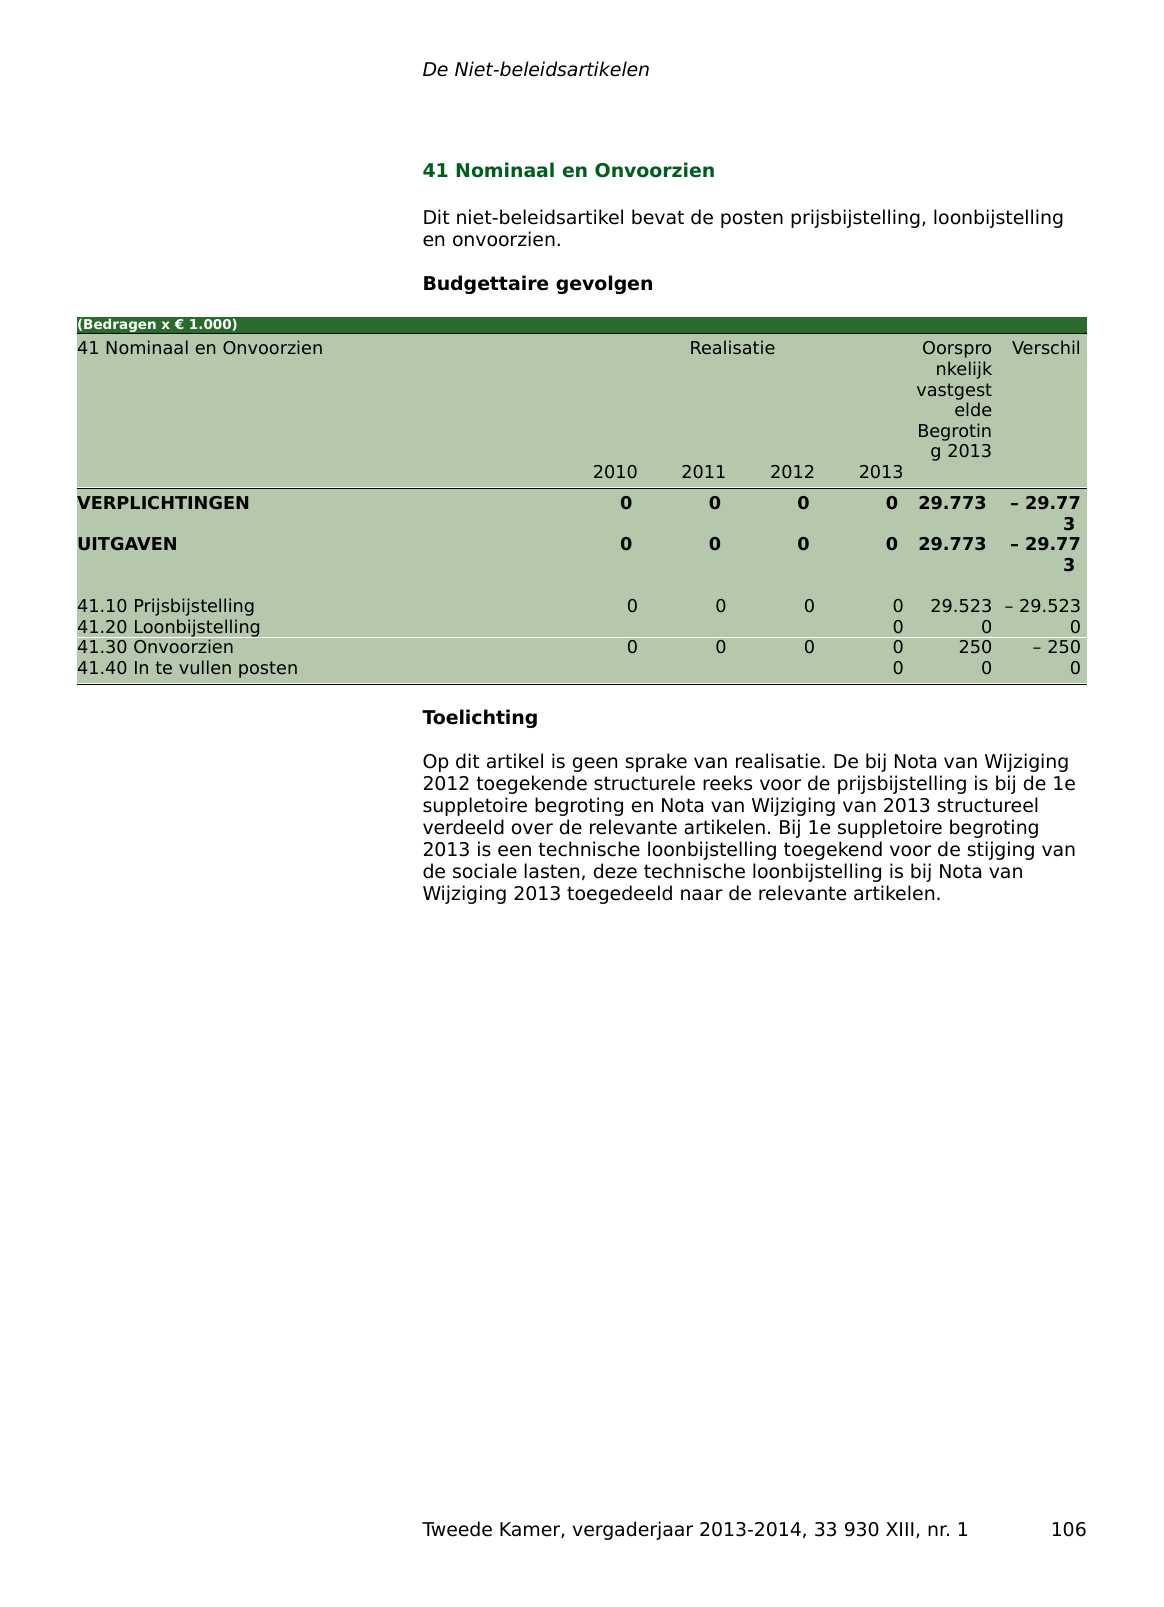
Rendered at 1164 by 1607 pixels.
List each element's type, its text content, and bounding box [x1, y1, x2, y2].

table_cell [732, 617, 821, 637]
table_cell 0 [555, 489, 644, 534]
table_cell 0 [732, 638, 821, 658]
table_cell 0 [821, 658, 909, 683]
table_cell 0 [555, 638, 644, 658]
table_cell [77, 462, 555, 487]
table_cell [77, 576, 555, 596]
table_cell – 29.523 [998, 596, 1087, 617]
table_cell 2012 [732, 462, 821, 487]
table_cell 2011 [644, 462, 732, 487]
table_cell 2010 [555, 462, 644, 487]
table_cell 0 [732, 489, 821, 534]
table_cell 0 [821, 617, 909, 637]
table_cell 29.773 [909, 534, 998, 576]
table_cell [998, 462, 1087, 487]
table_cell 0 [821, 596, 909, 617]
table_cell 0 [821, 489, 909, 534]
table_cell 0 [555, 596, 644, 617]
table_cell [644, 576, 732, 596]
table_cell 0 [821, 638, 909, 658]
table_cell [732, 576, 821, 596]
table_cell 41.30 Onvoorzien [77, 638, 555, 658]
table_cell 0 [644, 596, 732, 617]
table_cell [998, 576, 1087, 596]
table_cell 41.40 In te vullen posten [77, 658, 555, 683]
table_cell 0 [732, 596, 821, 617]
table_cell 0 [732, 534, 821, 576]
table_cell [555, 576, 644, 596]
table_cell VERPLICHTINGEN [77, 489, 555, 534]
table_header (Bedragen x € 1.000) [77, 317, 1087, 333]
table_cell 0 [644, 489, 732, 534]
table_cell 0 [555, 534, 644, 576]
table_cell Realisatie [555, 334, 909, 462]
table_cell [909, 576, 998, 596]
table_cell 0 [821, 534, 909, 576]
subtitle Budgettaire gevolgen [422, 273, 1087, 295]
table_cell UITGAVEN [77, 534, 555, 576]
table_cell 0 [644, 638, 732, 658]
table_cell 250 [909, 638, 998, 658]
table_cell 0 [909, 617, 998, 637]
table_cell 29.773 [909, 489, 998, 534]
table_cell [555, 617, 644, 637]
table_cell 29.523 [909, 596, 998, 617]
table_cell [821, 576, 909, 596]
subtitle 41 Nominaal en Onvoorzien [422, 160, 1087, 182]
table_cell Oorspronkelijk vastgestelde Begroting 2013 [909, 334, 998, 462]
table_cell – 29.773 [998, 489, 1087, 534]
table_cell 0 [998, 658, 1087, 683]
table_cell – 29.773 [998, 534, 1087, 576]
table_cell 0 [998, 617, 1087, 637]
table_cell [644, 617, 732, 637]
table_cell 41.20 Loonbijstelling [77, 617, 555, 637]
table_cell 2013 [821, 462, 909, 487]
text Op dit artikel is geen sprake van realisatie. De bij Nota van Wijziging 2012 toegekende structurele reeks voor de prijsbijstelling is bij de 1e suppletoire begroting en Nota van Wijziging van 2013 structureel verdeeld over de relevante artikelen. Bij 1e suppletoire begroting 2013 is een technische loonbijstelling toegekend voor de stijging van de sociale lasten, deze technische loonbijstelling is bij Nota van Wijziging 2013 toegedeeld naar de relevante artikelen. [422, 751, 1087, 905]
table_cell [909, 462, 998, 487]
table_cell 41.10 Prijsbijstelling [77, 596, 555, 617]
text Dit niet-beleidsartikel bevat de posten prijsbijstelling, loonbijstelling en onvoorzien. [422, 207, 1087, 251]
table_cell 0 [644, 534, 732, 576]
table_cell – 250 [998, 638, 1087, 658]
subtitle Toelichting [422, 707, 1087, 729]
table_cell Verschil [998, 334, 1087, 462]
table_cell 41 Nominaal en Onvoorzien [77, 334, 555, 462]
table_cell [732, 658, 821, 683]
table_cell 0 [909, 658, 998, 683]
table_cell [555, 658, 644, 683]
table_cell [644, 658, 732, 683]
